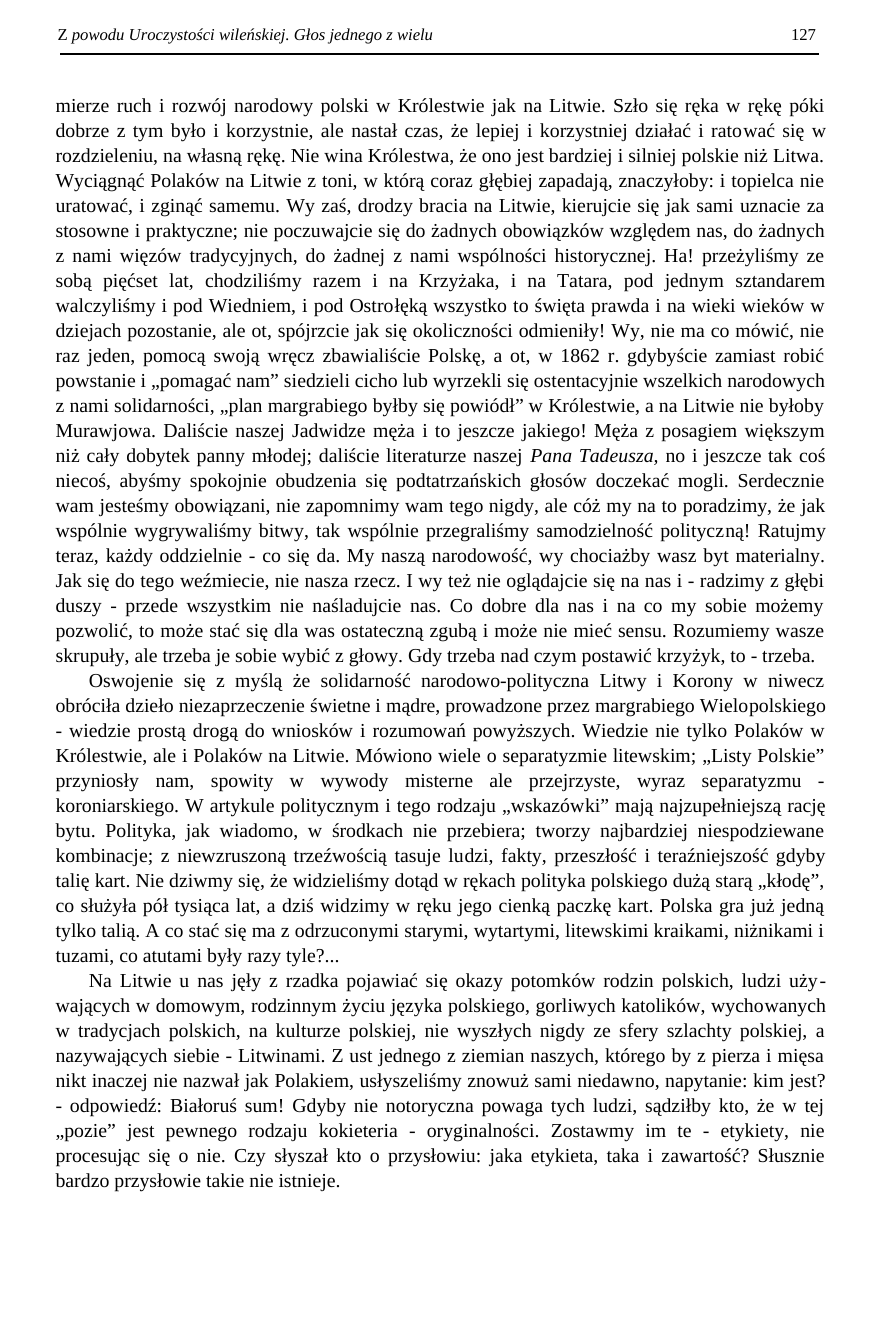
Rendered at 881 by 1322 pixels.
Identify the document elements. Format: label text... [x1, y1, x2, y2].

text mierze ruch i rozwój narodowy polski w Królestwie jak na Litwie. Szło się ręka w rękę póki dobrze z tym było i korzystnie, ale nastał czas, że lepiej i korzystniej działać i rato­wać się w rozdzieleniu, na własną rękę. Nie wina Królestwa, że ono jest bardziej i silniej polskie niż Litwa. Wyciągnąć Polaków na Litwie z toni, w którą coraz głębiej zapadają, znaczyłoby: i topielca nie uratować, i zginąć samemu. Wy zaś, drodzy bracia na Litwie, kierujcie się jak sami uznacie za stosowne i praktyczne; nie poczuwajcie się do żadnych obowiązków względem nas, do żadnych z nami więzów tradycyjnych, do żadnej z nami wspólności historycznej. Ha! przeżyliśmy ze sobą pięćset lat, chodziliśmy razem i na Krzyżaka, i na Tatara, pod jednym sztandarem walczyliśmy i pod Wiedniem, i pod Ostro­łęką wszystko to święta prawda i na wieki wieków w dziejach pozostanie, ale ot, spójrzcie jak się okoliczności odmieniły! Wy, nie ma co mówić, nie raz jeden, pomocą swoją wręcz zbawialiście Polskę, a ot, w 1862 r. gdybyście zamiast robić powstanie i „pomagać nam” siedzieli cicho lub wyrzekli się ostentacyjnie wszelkich narodowych z nami solidarności, „plan margrabiego byłby się powiódł” w Królestwie, a na Litwie nie byłoby Murawjowa. Daliście naszej Jadwidze męża i to jeszcze jakiego! Męża z posagiem większym niż cały dobytek panny młodej; daliście literaturze naszej Pana Tadeusza, no i jeszcze tak coś nie­coś, abyśmy spokojnie obudzenia się podtatrzańskich głosów doczekać mogli. Serdecznie wam jesteśmy obowiązani, nie zapomnimy wam tego nigdy, ale cóż my na to poradzimy, że jak wspólnie wygrywaliśmy bitwy, tak wspólnie przegraliśmy samodzielność politycz­ną! Ratujmy teraz, każdy oddzielnie - co się da. My naszą narodowość, wy chociażby wasz byt materialny. Jak się do tego weźmiecie, nie nasza rzecz. I wy też nie oglądajcie się na nas i - radzimy z głębi duszy - przede wszystkim nie naśladujcie nas. Co dobre dla nas i na co my sobie możemy pozwolić, to może stać się dla was ostateczną zgubą i może nie mieć sensu. Rozumiemy wasze skrupuły, ale trzeba je sobie wybić z głowy. Gdy trzeba nad czym postawić krzyżyk, to - trzeba. [55, 94, 826, 667]
text Na Litwie u nas jęły z rzadka pojawiać się okazy potomków rodzin polskich, ludzi uży­wających w domowym, rodzinnym życiu języka polskiego, gorliwych katolików, wycho­wanych w tradycjach polskich, na kulturze polskiej, nie wyszłych nigdy ze sfery szlachty polskiej, a nazywających siebie - Litwinami. Z ust jednego z ziemian naszych, którego by z pierza i mięsa nikt inaczej nie nazwał jak Polakiem, usłyszeliśmy znowuż sami niedaw­no, napytanie: kim jest? - odpowiedź: Białoruś sum! Gdyby nie notoryczna powaga tych ludzi, sądziłby kto, że w tej „pozie” jest pewnego rodzaju kokieteria - oryginalności. Zostawmy im te - etykiety, nie procesując się o nie. Czy słyszał kto o przysłowiu: jaka etykieta, taka i zawartość? Słusznie bardzo przysłowie takie nie istnieje. [55, 969, 826, 1192]
text Z powodu Uroczystości wileńskiej. Głos jednego z wielu [57, 25, 480, 44]
text Oswojenie się z myślą że solidarność narodowo-polityczna Litwy i Korony w niwecz obróciła dzieło niezaprzeczenie świetne i mądre, prowadzone przez margrabiego Wielo­polskiego - wiedzie prostą drogą do wniosków i rozumowań powyższych. Wiedzie nie tylko Polaków w Królestwie, ale i Polaków na Litwie. Mówiono wiele o separatyzmie litewskim; „Listy Polskie” przyniosły nam, spowity w wywody misterne ale przejrzyste, wyraz separatyzmu - koroniarskiego. W artykule politycznym i tego rodzaju „wskazów­ki” mają najzupełniejszą rację bytu. Polityka, jak wiadomo, w środkach nie przebiera; tworzy najbardziej niespodziewane kombinacje; z niewzruszoną trzeźwością tasuje lu­dzi, fakty, przeszłość i teraźniejszość gdyby talię kart. Nie dziwmy się, że widzieliśmy dotąd w rękach polityka polskiego dużą starą „kłodę”, co służyła pół tysiąca lat, a dziś widzimy w ręku jego cienką paczkę kart. Polska gra już jedną tylko talią. A co stać się ma z odrzuconymi starymi, wytartymi, litewskimi kraikami, niżnikami i tuzami, co atutami były razy tyle?... [55, 669, 826, 967]
text 127 [791, 25, 821, 44]
